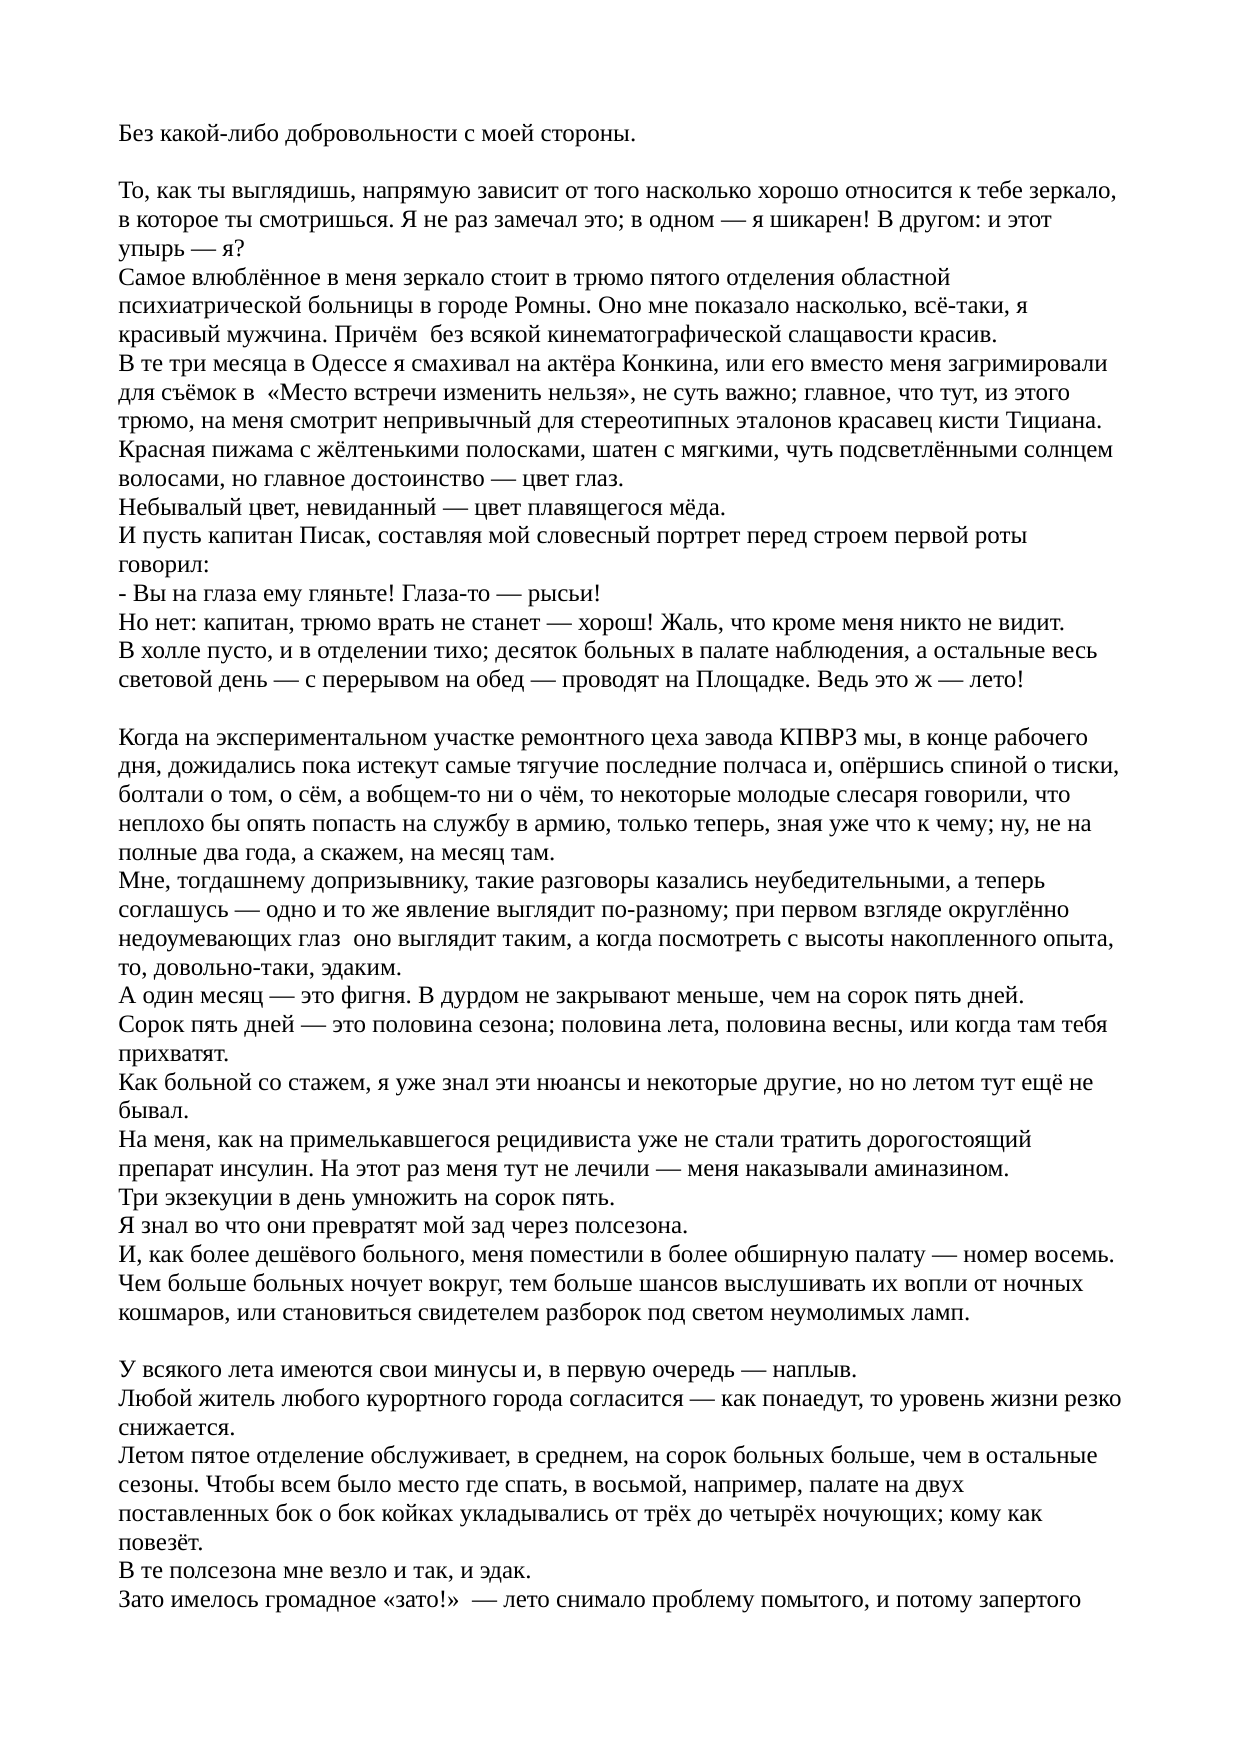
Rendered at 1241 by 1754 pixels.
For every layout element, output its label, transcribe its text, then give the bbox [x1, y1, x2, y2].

text Три экзекуции в день умножить на сорок пять. [118, 1182, 1122, 1211]
text Без какой-либо добровольности с моей стороны. [118, 118, 1122, 147]
text Самое влюблённое в меня зеркало стоит в трюмо пятого отделения областной психиатрической больницы в городе Ромны. Оно мне показало насколько, всё-таки, я красивый мужчина. Причём без всякой кинематографической слащавости красив. [118, 262, 1122, 348]
text Летом пятое отделение обслуживает, в среднем, на сорок больных больше, чем в остальные сезоны. Чтобы всем было место где спать, в восьмой, например, палате на двух поставленных бок о бок койках укладывались от трёх до четырёх ночующих; кому как повезёт. [118, 1441, 1122, 1556]
text Как больной со стажем, я уже знал эти нюансы и некоторые другие, но но летом тут ещё не бывал. [118, 1067, 1122, 1124]
text Чем больше больных ночует вокруг, тем больше шансов выслушивать их вопли от ночных кошмаров, или становиться свидетелем разборок под светом неумолимых ламп. [118, 1268, 1122, 1326]
text Небывалый цвет, невиданный — цвет плавящегося мёда. [118, 492, 1122, 521]
text То, как ты выглядишь, напрямую зависит от того насколько хорошо относится к тебе зеркало, в которое ты смотришься. Я не раз замечал это; в одном — я шикарен! В другом: и этот упырь — я? [118, 176, 1122, 262]
text Когда на экспериментальном участке ремонтного цеха завода КПВРЗ мы, в конце рабочего дня, дожидались пока истекут самые тягучие последние полчаса и, опёршись спиной о тиски, болтали о том, о сём, а вобщем-то ни о чём, то некоторые молодые слесаря говорили, что неплохо бы опять попасть на службу в армию, только теперь, зная уже что к чему; ну, не на полные два года, а скажем, на месяц там. [118, 722, 1122, 866]
text В холле пусто, и в отделении тихо; десяток больных в палате наблюдения, а остальные весь световой день — с перерывом на обед — проводят на Площадке. Ведь это ж — лето! [118, 636, 1122, 693]
text У всякого лета имеются свои минусы и, в первую очередь — наплыв. [118, 1354, 1122, 1383]
text Я знал во что они превратят мой зад через полсезона. [118, 1211, 1122, 1239]
text - Вы на глаза ему гляньте! Глаза-то — рысьи! [118, 578, 1122, 607]
text В те три месяца в Одессе я смахивал на актёра Конкина, или его вместо меня загримировали для съёмок в «Место встречи изменить нельзя», не суть важно; главное, что тут, из этого трюмо, на меня смотрит непривычный для стереотипных эталонов красавец кисти Тициана. [118, 348, 1122, 434]
text И, как более дешёвого больного, меня поместили в более обширную палату — номер восемь. [118, 1239, 1122, 1268]
text Но нет: капитан, трюмо врать не станет — хорош! Жаль, что кроме меня никто не видит. [118, 607, 1122, 636]
text В те полсезона мне везло и так, и эдак. [118, 1556, 1122, 1584]
text И пусть капитан Писак, составляя мой словесный портрет перед строем первой роты говорил: [118, 521, 1122, 578]
text Сорок пять дней — это половина сезона; половина лета, половина весны, или когда там тебя прихватят. [118, 1009, 1122, 1067]
text Мне, тогдашнему допризывнику, такие разговоры казались неубедительными, а теперь соглашусь — одно и то же явление выглядит по-разному; при первом взгляде округлённо недоумевающих глаз оно выглядит таким, а когда посмотреть с высоты накопленного опыта, то, довольно-таки, эдаким. [118, 866, 1122, 981]
text Любой житель любого курортного города согласится — как понаедут, то уровень жизни резко снижается. [118, 1383, 1122, 1441]
text Зато имелось громадное «зато!» — лето снимало проблему помытого, и потому запертого [118, 1584, 1122, 1613]
text А один месяц — это фигня. В дурдом не закрывают меньше, чем на сорок пять дней. [118, 981, 1122, 1009]
text Красная пижама с жёлтенькими полосками, шатен с мягкими, чуть подсветлёнными солнцем волосами, но главное достоинство — цвет глаз. [118, 434, 1122, 492]
text На меня, как на примелькавшегося рецидивиста уже не стали тратить дорогостоящий препарат инсулин. На этот раз меня тут не лечили — меня наказывали аминазином. [118, 1124, 1122, 1182]
